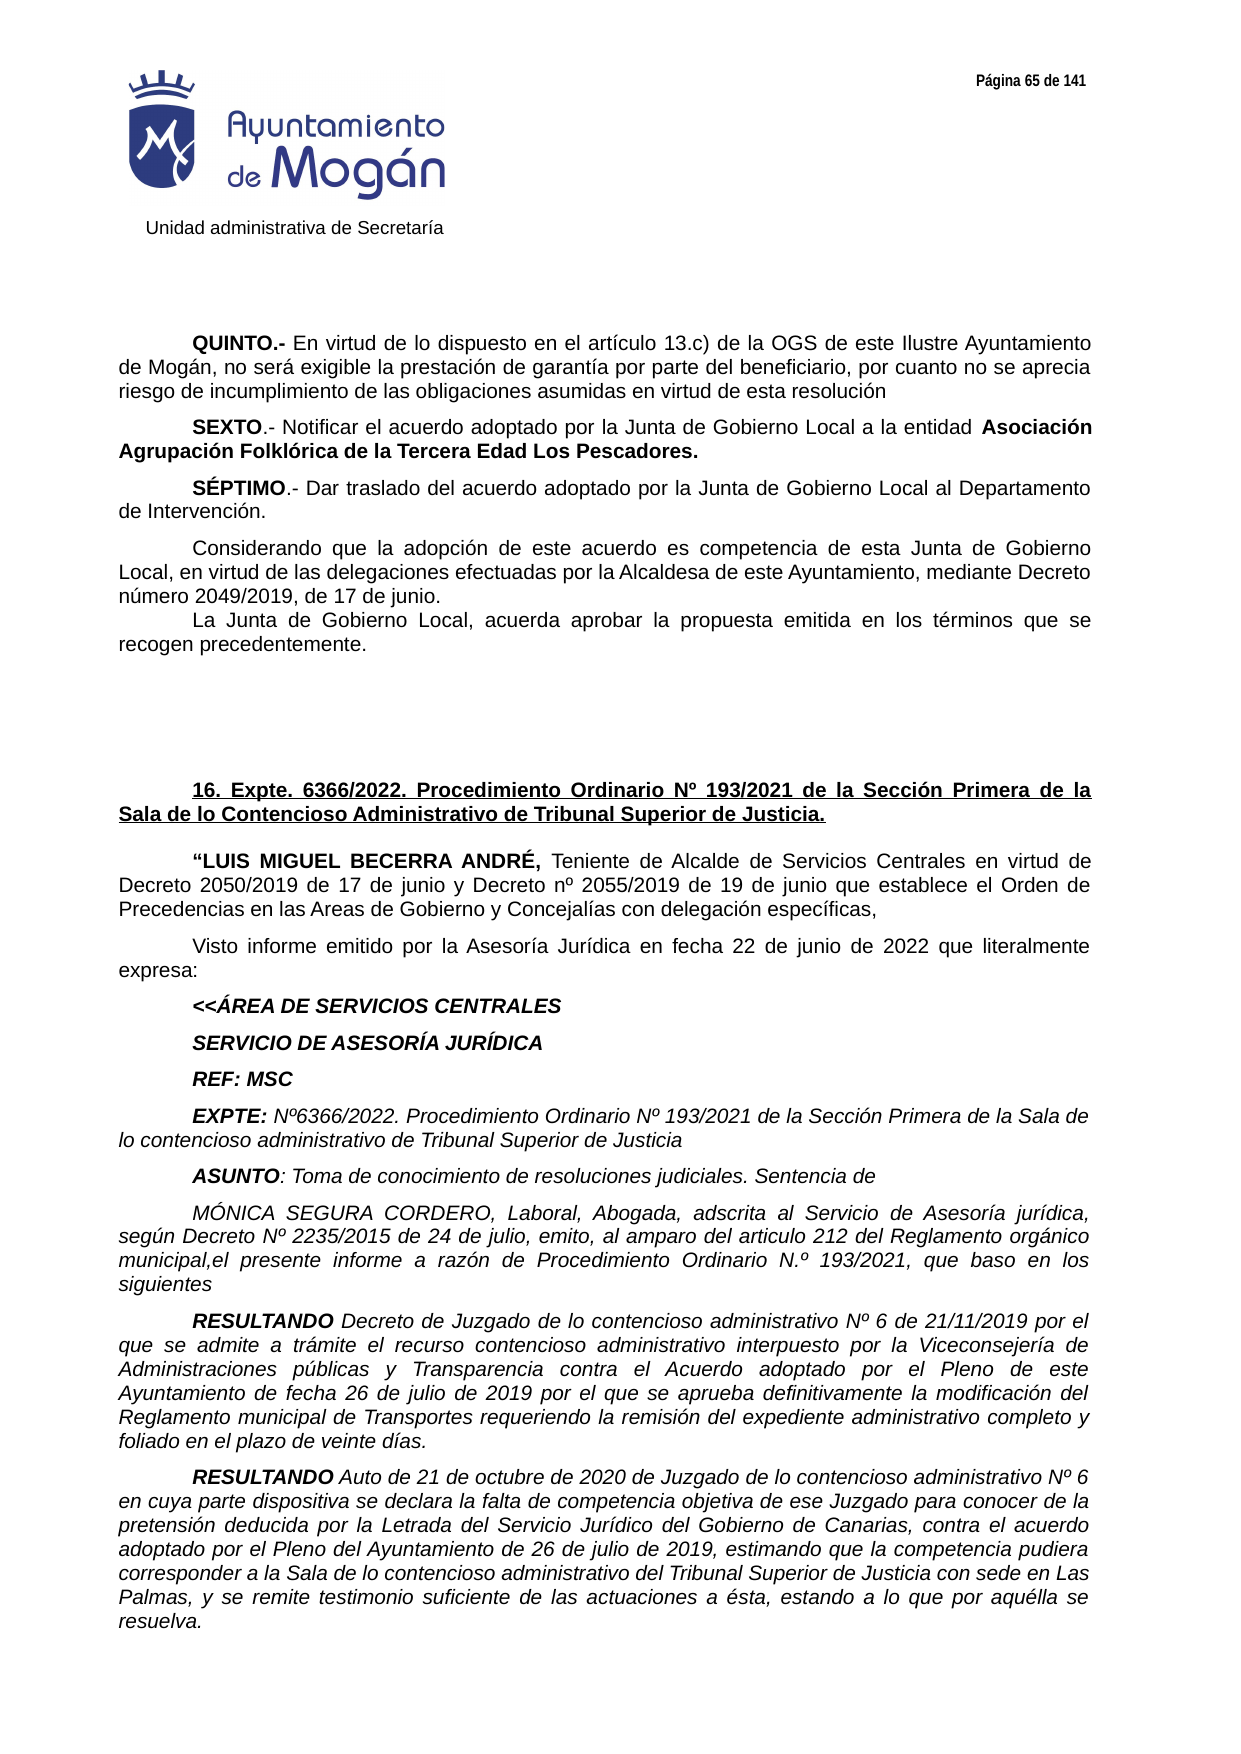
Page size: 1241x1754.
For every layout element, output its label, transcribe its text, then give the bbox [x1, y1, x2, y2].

text REF: MSC [118, 1067, 1092, 1091]
text SERVICIO DE ASESORÍA JURÍDICA [118, 1031, 1092, 1054]
text Considerando que la adopción de este acuerdo es competencia de esta Junta de Gobierno Local, en virtud de las delegaciones efectuadas por la Alcaldesa de este Ayuntamiento, mediante Decreto número 2049/2019, de 17 de junio. [118, 536, 1092, 608]
text EXPTE: Nº6366/2022. Procedimiento Ordinario Nº 193/2021 de la Sección Primera de la Sala de lo contencioso administrativo de Tribunal Superior de Justicia [118, 1103, 1092, 1151]
text Visto informe emitido por la Asesoría Jurídica en fecha 22 de junio de 2022 que literalmente expresa: [118, 934, 1092, 982]
text MÓNICA SEGURA CORDERO, Laboral, Abogada, adscrita al Servicio de Asesoría jurídica, según Decreto Nº 2235/2015 de 24 de julio, emito, al amparo del articulo 212 del Reglamento orgánico municipal,el presente informe a razón de Procedimiento Ordinario N.º 193/2021, que baso en los siguientes [118, 1200, 1092, 1296]
text <<ÁREA DE SERVICIOS CENTRALES [118, 994, 1092, 1018]
text “LUIS MIGUEL BECERRA ANDRÉ, Teniente de Alcalde de Servicios Centrales en virtud de Decreto 2050/2019 de 17 de junio y Decreto nº 2055/2019 de 19 de junio que establece el Orden de Precedencias en las Areas de Gobierno y Concejalías con delegación específicas, [118, 849, 1092, 921]
text RESULTANDO Decreto de Juzgado de lo contencioso administrativo Nº 6 de 21/11/2019 por el que se admite a trámite el recurso contencioso administrativo interpuesto por la Viceconsejería de Administraciones públicas y Transparencia contra el Acuerdo adoptado por el Pleno de este Ayuntamiento de fecha 26 de julio de 2019 por el que se aprueba definitivamente la modificación del Reglamento municipal de Transportes requeriendo la remisión del expediente administrativo completo y foliado en el plazo de veinte días. [118, 1309, 1092, 1452]
text La Junta de Gobierno Local, acuerda aprobar la propuesta emitida en los términos que se recogen precedentemente. [118, 608, 1092, 656]
text SEXTO.- Notificar el acuerdo adoptado por la Junta de Gobierno Local a la entidad Asociación Agrupación Folklórica de la Tercera Edad Los Pescadores. [118, 415, 1092, 463]
text 16. Expte. 6366/2022. Procedimiento Ordinario Nº 193/2021 de la Sección Primera de la Sala de lo Contencioso Administrativo de Tribunal Superior de Justicia. [118, 777, 1092, 825]
text QUINTO.- En virtud de lo dispuesto en el artículo 13.c) de la OGS de este Ilustre Ayuntamiento de Mogán, no será exigible la prestación de garantía por parte del beneficiario, por cuanto no se aprecia riesgo de incumplimiento de las obligaciones asumidas en virtud de esta resolución [118, 331, 1092, 402]
text ASUNTO: Toma de conocimiento de resoluciones judiciales. Sentencia de [118, 1164, 1092, 1188]
text RESULTANDO Auto de 21 de octubre de 2020 de Juzgado de lo contencioso administrativo Nº 6 en cuya parte dispositiva se declara la falta de competencia objetiva de ese Juzgado para conocer de la pretensión deducida por la Letrada del Servicio Jurídico del Gobierno de Canarias, contra el acuerdo adoptado por el Pleno del Ayuntamiento de 26 de julio de 2019, estimando que la competencia pudiera corresponder a la Sala de lo contencioso administrativo del Tribunal Superior de Justicia con sede en Las Palmas, y se remite testimonio suficiente de las actuaciones a ésta, estando a lo que por aquélla se resuelva. [118, 1465, 1092, 1633]
picture [128, 70, 445, 206]
text SÉPTIMO.- Dar traslado del acuerdo adoptado por la Junta de Gobierno Local al Departamento de Intervención. [118, 475, 1092, 523]
